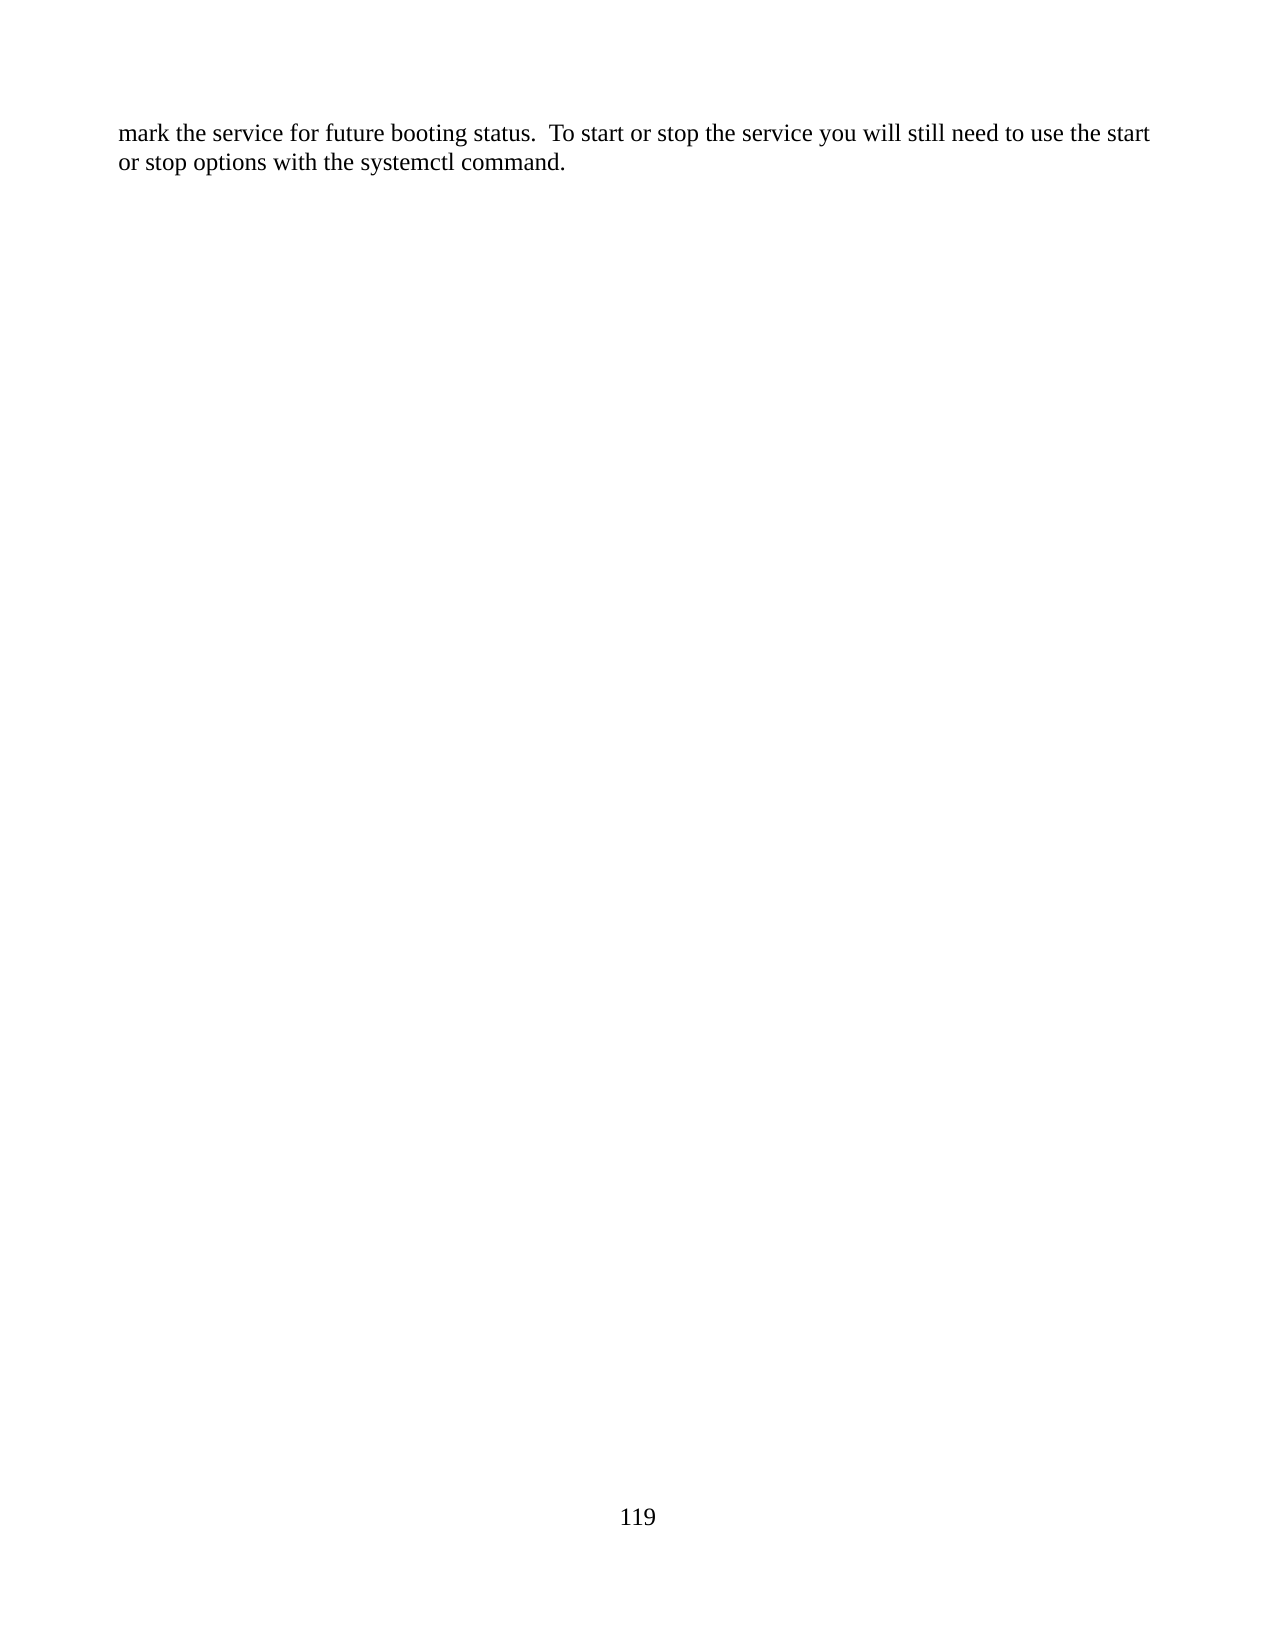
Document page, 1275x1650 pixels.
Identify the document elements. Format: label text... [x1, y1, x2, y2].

text mark the service for future booting status. To start or stop the service you will still need to use the start or stop options with the systemctl command. [118, 118, 1157, 176]
